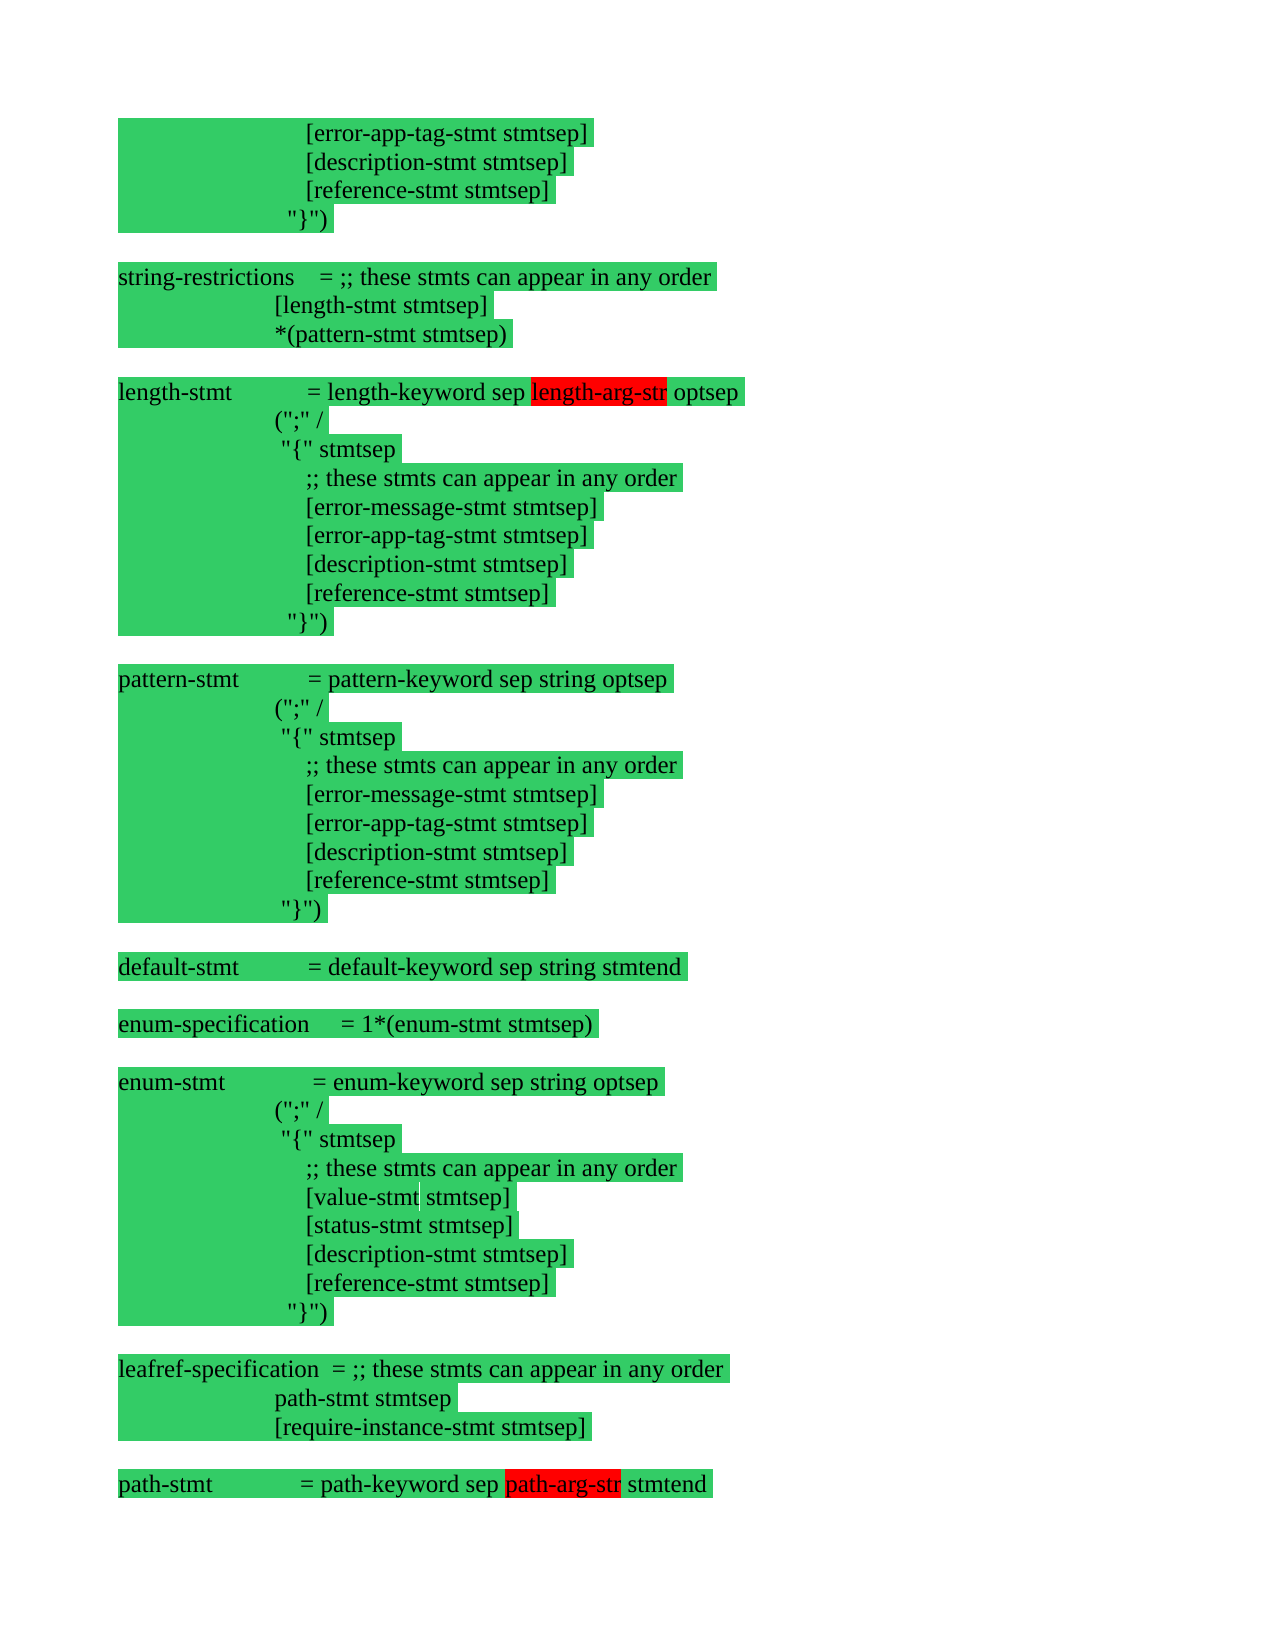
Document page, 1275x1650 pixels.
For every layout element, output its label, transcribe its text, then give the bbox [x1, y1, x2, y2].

text [description-stmt stmtsep] [118, 1239, 1157, 1268]
text [description-stmt stmtsep] [118, 837, 1157, 866]
text "{" stmtsep [118, 1124, 1157, 1153]
text ;; these stmts can appear in any order [118, 1153, 1157, 1182]
text "}") [118, 607, 1157, 636]
text [reference-stmt stmtsep] [118, 176, 1157, 204]
text default-stmt = default-keyword sep string stmtend [118, 952, 1157, 981]
text "{" stmtsep [118, 722, 1157, 751]
text enum-specification = 1*(enum-stmt stmtsep) [118, 1009, 1157, 1038]
text path-stmt = path-keyword sep path-arg-str stmtend [118, 1469, 1157, 1498]
text "}") [118, 894, 1157, 923]
text ;; these stmts can appear in any order [118, 751, 1157, 779]
text length-stmt = length-keyword sep length-arg-str optsep [118, 377, 1157, 406]
text "}") [118, 1297, 1157, 1326]
text "{" stmtsep [118, 434, 1157, 463]
text (";" / [118, 406, 1157, 434]
text pattern-stmt = pattern-keyword sep string optsep [118, 664, 1157, 693]
text [error-app-tag-stmt stmtsep] [118, 808, 1157, 837]
text [reference-stmt stmtsep] [118, 1268, 1157, 1297]
text ;; these stmts can appear in any order [118, 463, 1157, 492]
text [error-app-tag-stmt stmtsep] [118, 118, 1157, 147]
text leafref-specification = ;; these stmts can appear in any order [118, 1354, 1157, 1383]
text [description-stmt stmtsep] [118, 549, 1157, 578]
text "}") [118, 204, 1157, 233]
text [error-message-stmt stmtsep] [118, 779, 1157, 808]
text enum-stmt = enum-keyword sep string optsep [118, 1067, 1157, 1096]
text [reference-stmt stmtsep] [118, 866, 1157, 894]
text [error-message-stmt stmtsep] [118, 492, 1157, 521]
text [value-stmt stmtsep] [118, 1182, 1157, 1211]
text path-stmt stmtsep [118, 1383, 1157, 1412]
text [error-app-tag-stmt stmtsep] [118, 521, 1157, 549]
text [require-instance-stmt stmtsep] [118, 1412, 1157, 1441]
text [status-stmt stmtsep] [118, 1211, 1157, 1239]
text [description-stmt stmtsep] [118, 147, 1157, 176]
text *(pattern-stmt stmtsep) [118, 319, 1157, 348]
text (";" / [118, 1096, 1157, 1124]
text [reference-stmt stmtsep] [118, 578, 1157, 607]
text (";" / [118, 693, 1157, 722]
text [length-stmt stmtsep] [118, 291, 1157, 319]
text string-restrictions = ;; these stmts can appear in any order [118, 262, 1157, 291]
